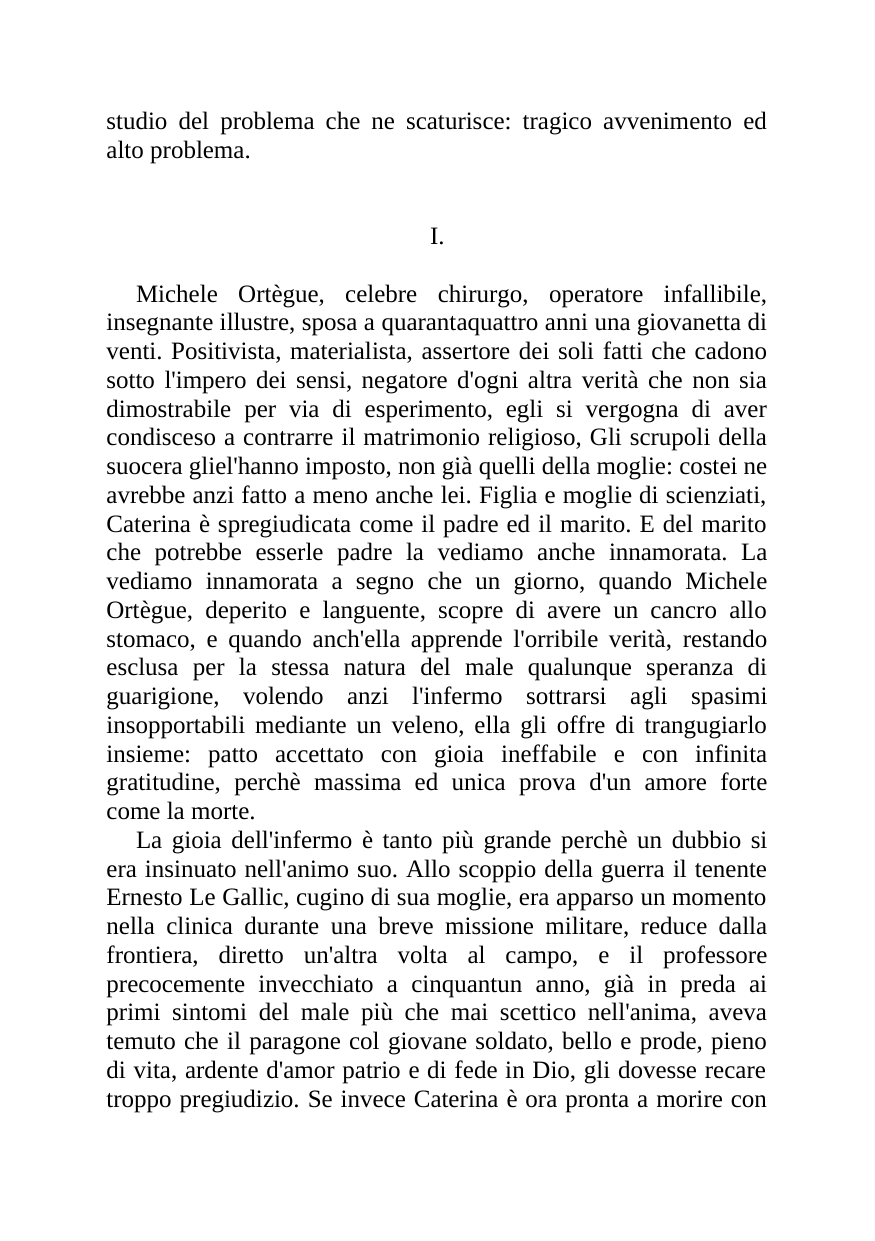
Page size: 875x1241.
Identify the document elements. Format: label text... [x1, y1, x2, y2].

text studio del problema che ne scaturisce: tragico avvenimento ed alto problema. [106, 106, 768, 164]
text Michele Ortègue, celebre chirurgo, operatore infallibile, insegnante illustre, sposa a quarantaquattro anni una giovanetta di venti. Positivista, materialista, assertore dei soli fatti che cadono sotto l'impero dei sensi, negatore d'ogni altra verità che non sia dimostrabile per via di esperimento, egli si vergogna di aver condisceso a contrarre il matrimonio religioso, Gli scrupoli della suocera gliel'hanno imposto, non già quelli della moglie: costei ne avrebbe anzi fatto a meno anche lei. Figlia e moglie di scienziati, Caterina è spregiudicata come il padre ed il marito. E del marito che potrebbe esserle padre la vediamo anche innamorata. La vediamo innamorata a segno che un giorno, quando Michele Ortègue, deperito e languente, scopre di avere un cancro allo stomaco, e quando anch'ella apprende l'orribile verità, restando esclusa per la stessa natura del male qualunque speranza di guarigione, volendo anzi l'infermo sottrarsi agli spasimi insopportabili mediante un veleno, ella gli offre di trangugiarlo insieme: patto accettato con gioia ineffabile e con infinita gratitudine, perchè massima ed unica prova d'un amore forte come la morte. [106, 279, 768, 825]
text I. [106, 221, 768, 250]
text La gioia dell'infermo è tanto più grande perchè un dubbio si era insinuato nell'animo suo. Allo scoppio della guerra il tenente Ernesto Le Gallic, cugino di sua moglie, era apparso un momento nella clinica durante una breve missione militare, reduce dalla frontiera, diretto un'altra volta al campo, e il professore precocemente invecchiato a cinquantun anno, già in preda ai primi sintomi del male più che mai scettico nell'anima, aveva temuto che il paragone col giovane soldato, bello e prode, pieno di vita, ardente d'amor patrio e di fede in Dio, gli dovesse recare troppo pregiudizio. Se invece Caterina è ora pronta a morire con [106, 825, 768, 1112]
